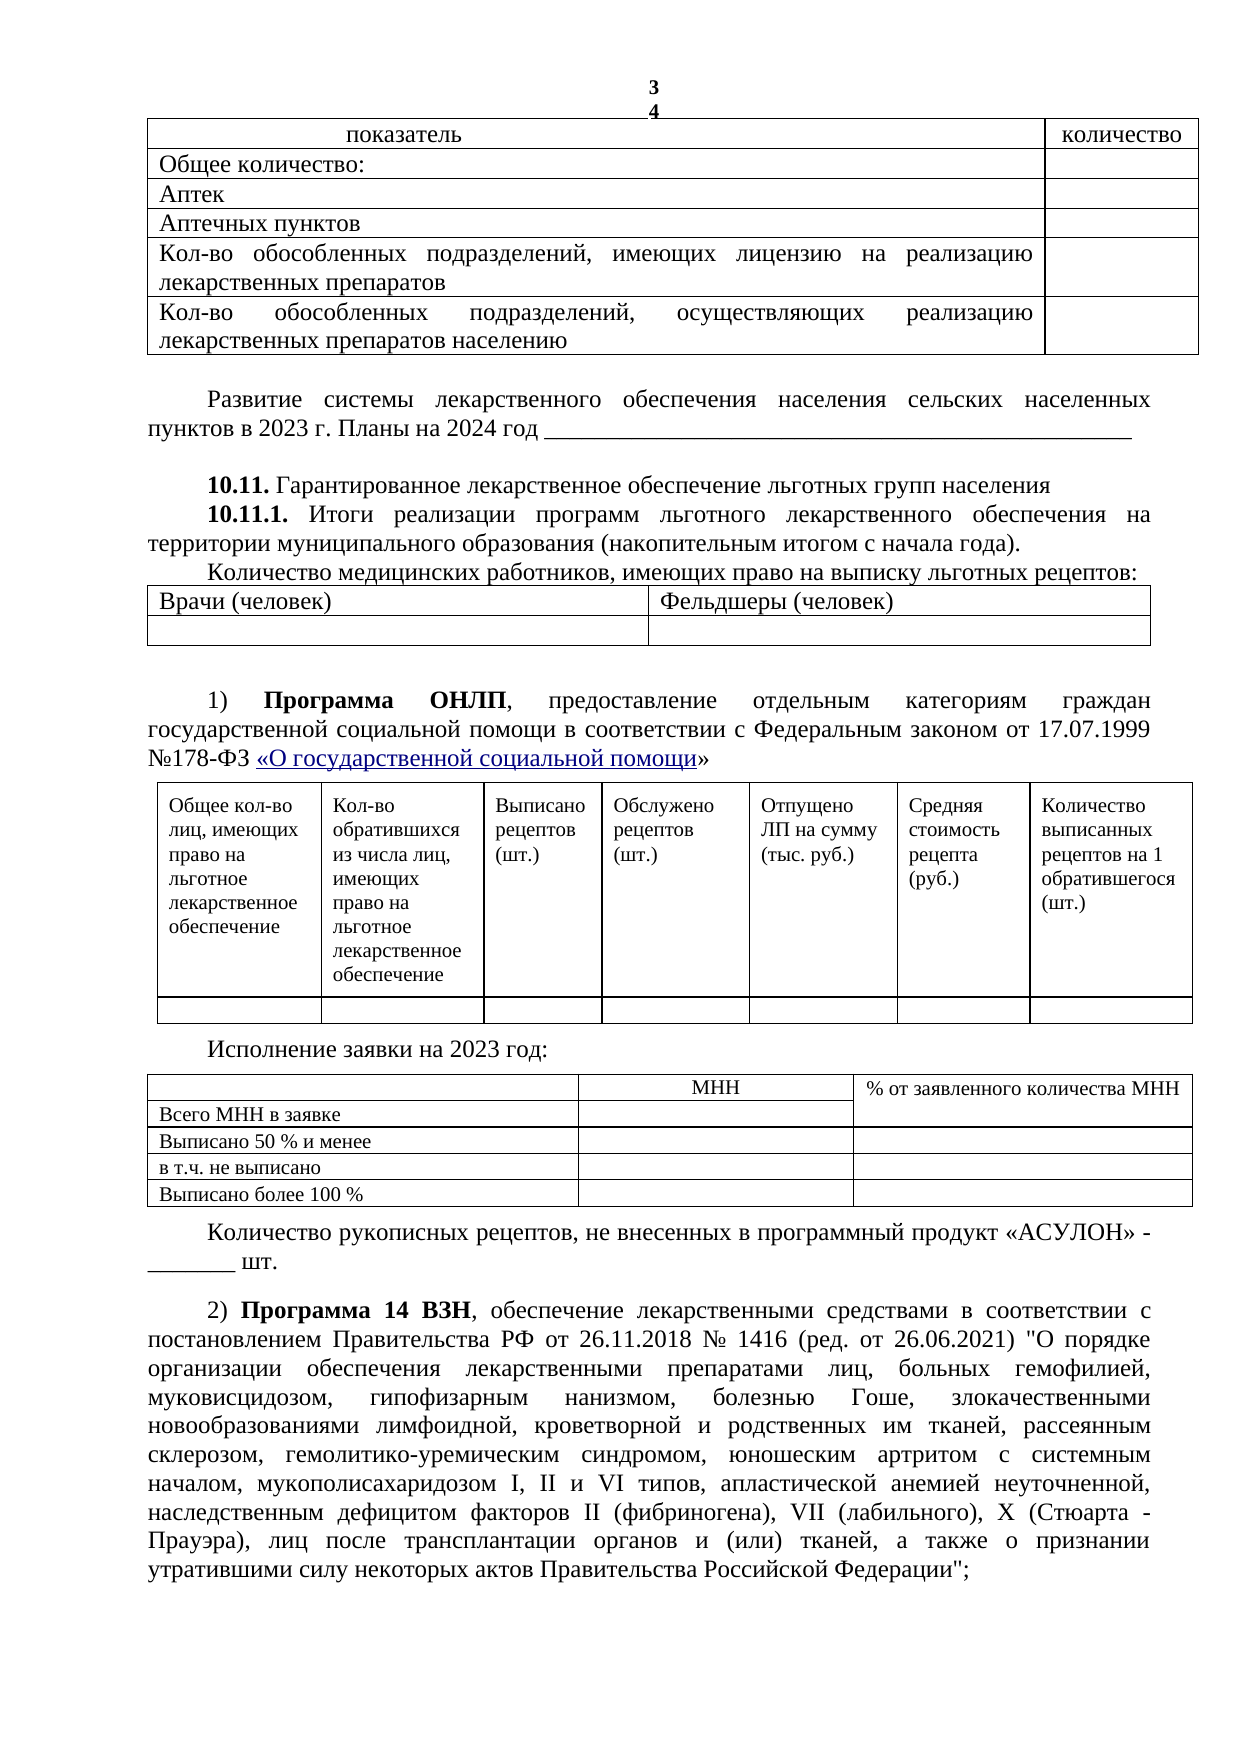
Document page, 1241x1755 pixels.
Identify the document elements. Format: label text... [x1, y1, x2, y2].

table_cell [579, 1154, 853, 1179]
table_header МНН [579, 1075, 853, 1100]
table_cell Всего МНН в заявке [148, 1101, 578, 1126]
table_cell [750, 998, 897, 1023]
text Развитие системы лекарственного обеспечения населения сельских населенных пунктов в 2023 г. Планы на 2024 год _______________________________________________ [148, 384, 1152, 442]
table_cell [854, 1128, 1192, 1153]
table_cell [854, 1154, 1192, 1179]
text Исполнение заявки на 2023 год: [148, 1034, 1152, 1063]
text 10.11.1. Итоги реализации программ льготного лекарственного обеспечения на территории муниципального образования (накопительным итогом с начала года). [148, 499, 1152, 557]
table_header % от заявленного количества МНН [854, 1075, 1192, 1126]
text 2) Программа 14 ВЗН, обеспечение лекарственными средствами в соответствии с постановлением Правительства РФ от 26.11.2018 № 1416 (ред. от 26.06.2021) "О порядке организации обеспечения лекарственными препаратами лиц, больных гемофилией, муковисцидозом, гипофизарным нанизмом, болезнью Гоше, злокачественными новообразованиями лимфоидной, кроветворной и родственных им тканей, рассеянным склерозом, гемолитико-уремическим синдромом, юношеским артритом с системным началом, мукополисахаридозом I, II и VI типов, апластической анемией неуточненной, наследственным дефицитом факторов II (фибриногена), VII (лабильного), X (Стюарта - Прауэра), лиц после трансплантации органов и (или) тканей, а также о признании утратившими силу некоторых актов Правительства Российской Федерации"; [148, 1296, 1152, 1583]
text 10.11. Гарантированное лекарственное обеспечение льготных групп населения [148, 470, 1152, 499]
table_cell [1046, 297, 1198, 354]
table_cell [1031, 998, 1192, 1023]
table_cell [603, 998, 749, 1023]
table_cell Выписано 50 % и менее [148, 1128, 578, 1153]
text Количество рукописных рецептов, не внесенных в программный продукт «АСУЛОН» - _______ шт. [148, 1217, 1152, 1275]
table_cell [898, 998, 1029, 1023]
table_cell [148, 616, 648, 645]
table_cell Кол-во обособленных подразделений, осуществляющих реализацию лекарственных препаратов населению [148, 297, 1044, 354]
table_header Фельдшеры (человек) [649, 586, 1150, 615]
table_cell [854, 1180, 1192, 1206]
text 1) Программа ОНЛП, предоставление отдельным категориям граждан государственной социальной помощи в соответствии с Федеральным законом от 17.07.1999 №178-ФЗ «О государственной социальной помощи» [148, 685, 1152, 771]
table_header Отпущено ЛП на сумму (тыс. руб.) [750, 783, 897, 996]
table_cell [579, 1101, 853, 1126]
table_cell [579, 1128, 853, 1153]
table_cell [1046, 179, 1198, 207]
table_cell [1046, 238, 1198, 296]
table_header Количество выписанных рецептов на 1 обратившегося (шт.) [1031, 783, 1192, 996]
table_header показатель [148, 119, 1044, 148]
table_header Врачи (человек) [148, 586, 648, 615]
table_header [148, 1075, 578, 1100]
table_cell в т.ч. не выписано [148, 1154, 578, 1179]
table_cell Аптек [148, 179, 1044, 207]
table_cell [1046, 209, 1198, 237]
table_cell [158, 998, 321, 1023]
table_cell [649, 616, 1150, 645]
table_cell Общее количество: [148, 149, 1044, 178]
table_cell Аптечных пунктов [148, 209, 1044, 237]
table_cell [579, 1180, 853, 1206]
table_cell Кол-во обособленных подразделений, имеющих лицензию на реализацию лекарственных препаратов [148, 238, 1044, 296]
table_cell [322, 998, 483, 1023]
table_header Кол-во обратившихся из числа лиц, имеющих право на льготное лекарственное обеспечение [322, 783, 483, 996]
table_header Выписано рецептов (шт.) [485, 783, 601, 996]
table_header Обслужено рецептов (шт.) [603, 783, 749, 996]
table_header Средняя стоимость рецепта (руб.) [898, 783, 1029, 996]
table_cell Выписано более 100 % [148, 1180, 578, 1206]
table_header количество [1046, 119, 1198, 148]
text Количество медицинских работников, имеющих право на выписку льготных рецептов: [148, 557, 1152, 585]
table_cell [1046, 149, 1198, 178]
table_header Общее кол-во лиц, имеющих право на льготное лекарственное обеспечение [158, 783, 321, 996]
table_cell [485, 998, 601, 1023]
